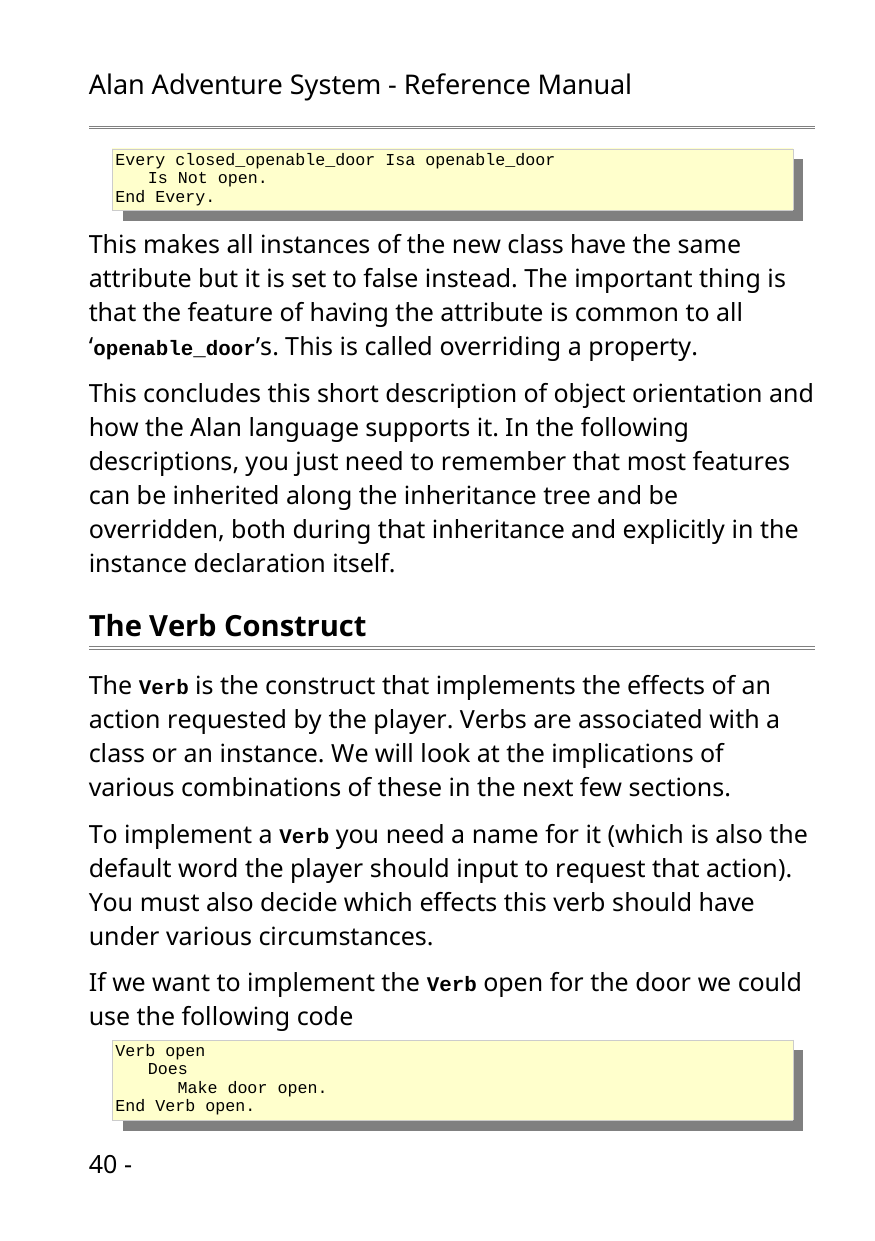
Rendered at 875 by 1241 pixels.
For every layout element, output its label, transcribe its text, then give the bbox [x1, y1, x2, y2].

text Every closed_openable_door Isa openable_door Is Not open. End Every. [113, 150, 793, 210]
text Verb open Does Make door open. End Verb open. [113, 1041, 793, 1120]
text To implement a Verb you need a name for it (which is also the default word the player should input to request that action). You must also decide which effects this verb should have under various circumstances. [88, 817, 815, 952]
text This makes all instances of the new class have the same attribute but it is set to false instead. The important thing is that the feature of having the attribute is common to all ‘openable_door’s. This is called overriding a property. [88, 227, 815, 363]
text This concludes this short description of object orientation and how the Alan language supports it. In the following descriptions, you just need to remember that most features can be inherited along the inheritance tree and be overridden, both during that inheritance and explicitly in the instance declaration itself. [88, 376, 815, 580]
text The Verb is the construct that implements the effects of an action requested by the player. Verbs are asso­ciated with a class or an instance. We will look at the implications of various combina­tions of these in the next few sections. [88, 668, 815, 804]
text If we want to implement the Verb open for the door we could use the fol­lowing code [88, 965, 815, 1033]
subtitle The Verb Construct [88, 605, 815, 649]
